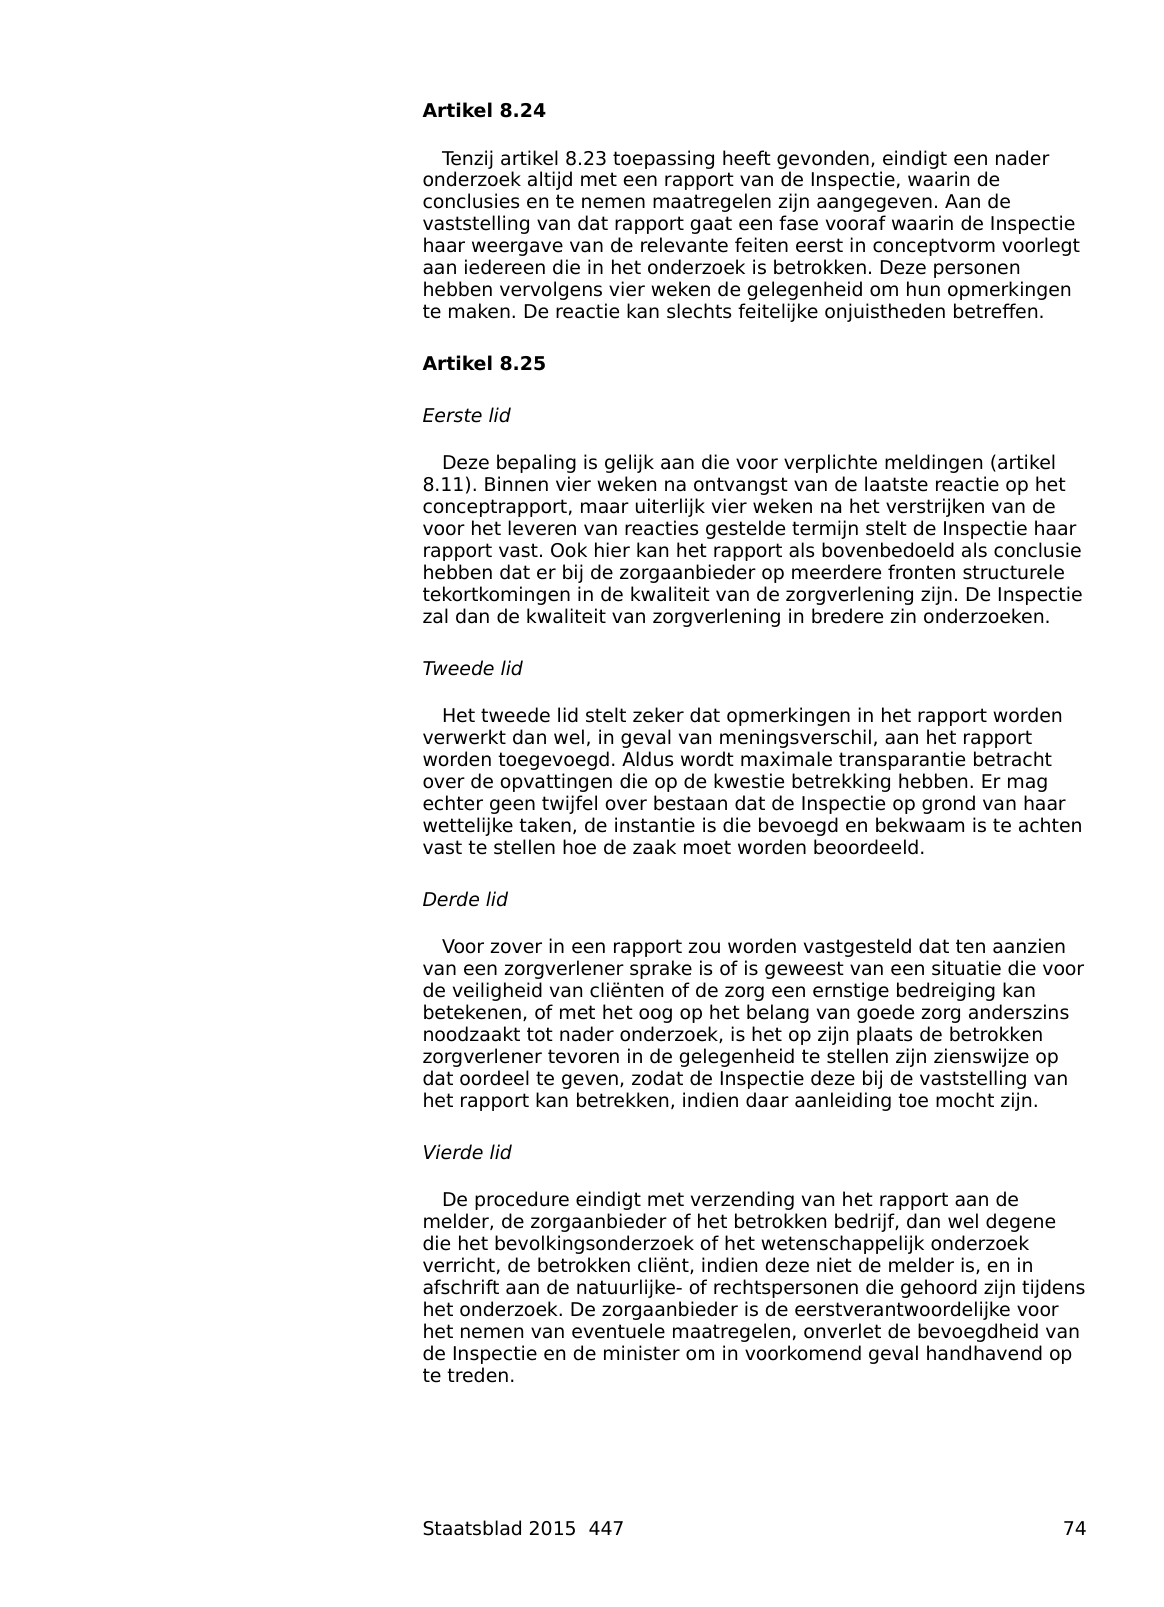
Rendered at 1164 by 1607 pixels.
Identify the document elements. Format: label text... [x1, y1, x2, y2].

text Voor zover in een rapport zou worden vastgesteld dat ten aanzien van een zorgverlener sprake is of is geweest van een situatie die voor de veiligheid van cliënten of de zorg een ernstige bedreiging kan betekenen, of met het oog op het belang van goede zorg anderszins noodzaakt tot nader onderzoek, is het op zijn plaats de betrokken zorgverlener tevoren in de gelegenheid te stellen zijn zienswijze op dat oordeel te geven, zodat de Inspectie deze bij de vaststelling van het rapport kan betrekken, indien daar aanleiding toe mocht zijn. [422, 936, 1087, 1112]
text Deze bepaling is gelijk aan die voor verplichte meldingen (artikel 8.11). Binnen vier weken na ontvangst van de laatste reactie op het conceptrapport, maar uiterlijk vier weken na het verstrijken van de voor het leveren van reacties gestelde termijn stelt de Inspectie haar rapport vast. Ook hier kan het rapport als bovenbedoeld als conclusie hebben dat er bij de zorgaanbieder op meerdere fronten structurele tekortkomingen in de kwaliteit van de zorgverlening zijn. De Inspectie zal dan de kwaliteit van zorgverlening in bredere zin onderzoeken. [422, 452, 1087, 628]
subtitle Vierde lid [422, 1142, 1087, 1164]
subtitle Artikel 8.24 [422, 100, 1087, 122]
subtitle Eerste lid [422, 405, 1087, 427]
text De procedure eindigt met verzending van het rapport aan de melder, de zorgaanbieder of het betrokken bedrijf, dan wel degene die het bevolkingsonderzoek of het wetenschappelijk onderzoek verricht, de betrokken cliënt, indien deze niet de melder is, en in afschrift aan de natuurlijke- of rechtspersonen die gehoord zijn tijdens het onderzoek. De zorgaanbieder is de eerstverantwoordelijke voor het nemen van eventuele maatregelen, onverlet de bevoegdheid van de Inspectie en de minister om in voorkomend geval handhavend op te treden. [422, 1189, 1087, 1386]
subtitle Tweede lid [422, 658, 1087, 680]
subtitle Artikel 8.25 [422, 353, 1087, 375]
text Het tweede lid stelt zeker dat opmerkingen in het rapport worden verwerkt dan wel, in geval van meningsverschil, aan het rapport worden toegevoegd. Aldus wordt maximale transparantie betracht over de opvattingen die op de kwestie betrekking hebben. Er mag echter geen twijfel over bestaan dat de Inspectie op grond van haar wettelijke taken, de instantie is die bevoegd en bekwaam is te achten vast te stellen hoe de zaak moet worden beoordeeld. [422, 705, 1087, 859]
subtitle Derde lid [422, 889, 1087, 911]
text Tenzij artikel 8.23 toepassing heeft gevonden, eindigt een nader onderzoek altijd met een rapport van de Inspectie, waarin de conclusies en te nemen maatregelen zijn aangegeven. Aan de vaststelling van dat rapport gaat een fase vooraf waarin de Inspectie haar weergave van de relevante feiten eerst in conceptvorm voorlegt aan iedereen die in het onderzoek is betrokken. Deze personen hebben vervolgens vier weken de gelegenheid om hun opmerkingen te maken. De reactie kan slechts feitelijke onjuistheden betreffen. [422, 147, 1087, 323]
